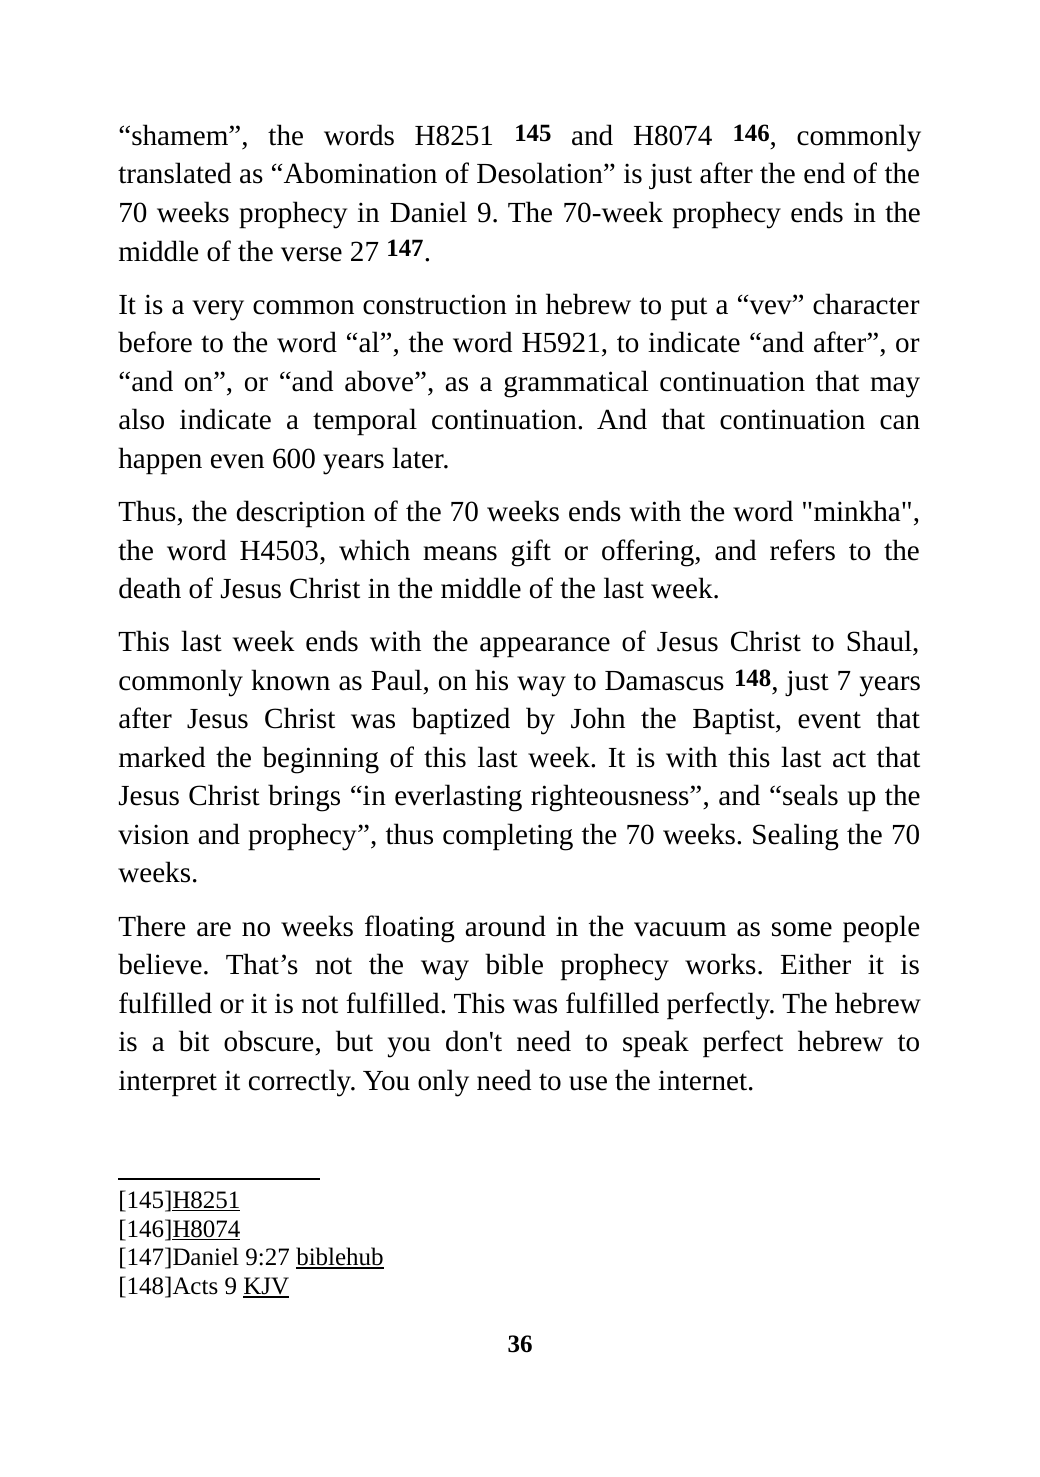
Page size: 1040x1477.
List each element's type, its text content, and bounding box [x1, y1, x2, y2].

text There are no weeks floating around in the vacuum as some people believe. That’s not the way bible prophecy works. Either it is fulfilled or it is not fulfilled. This was fulfilled perfectly. The hebrew is a bit obscure, but you don't need to speak perfect hebrew to interpret it correctly. You only need to use the internet. [118, 909, 921, 1096]
text Acts 9 KJV [118, 1271, 921, 1300]
text It is a very common construction in hebrew to put a “vev” character before to the word “al”, the word H5921, to indicate “and after”, or “and on”, or “and above”, as a grammatical continuation that may also indicate a temporal continuation. And that continuation can happen even 600 years later. [118, 287, 921, 474]
text Thus, the description of the 70 weeks ends with the word "minkha", the word H4503, which means gift or offering, and refers to the death of Jesus Christ in the middle of the last week. [118, 494, 921, 605]
text “shamem”, the words H8251 and H8074 , commonly translated as “Abomination of Desolation” is just after the end of the 70 weeks prophecy in Daniel 9. The 70-week prophecy ends in the middle of the verse 27 . [118, 118, 921, 267]
text H8074 [118, 1214, 921, 1242]
text This last week ends with the appearance of Jesus Christ to Shaul, commonly known as Paul, on his way to Damascus , just 7 years after Jesus Christ was baptized by John the Baptist, event that marked the beginning of this last week. It is with this last act that Jesus Christ brings “in everlasting righteousness”, and “seals up the vision and prophecy”, thus completing the 70 weeks. Sealing the 70 weeks. [118, 624, 921, 889]
text H8251 [118, 1185, 921, 1214]
text Daniel 9:27 biblehub [118, 1242, 921, 1271]
